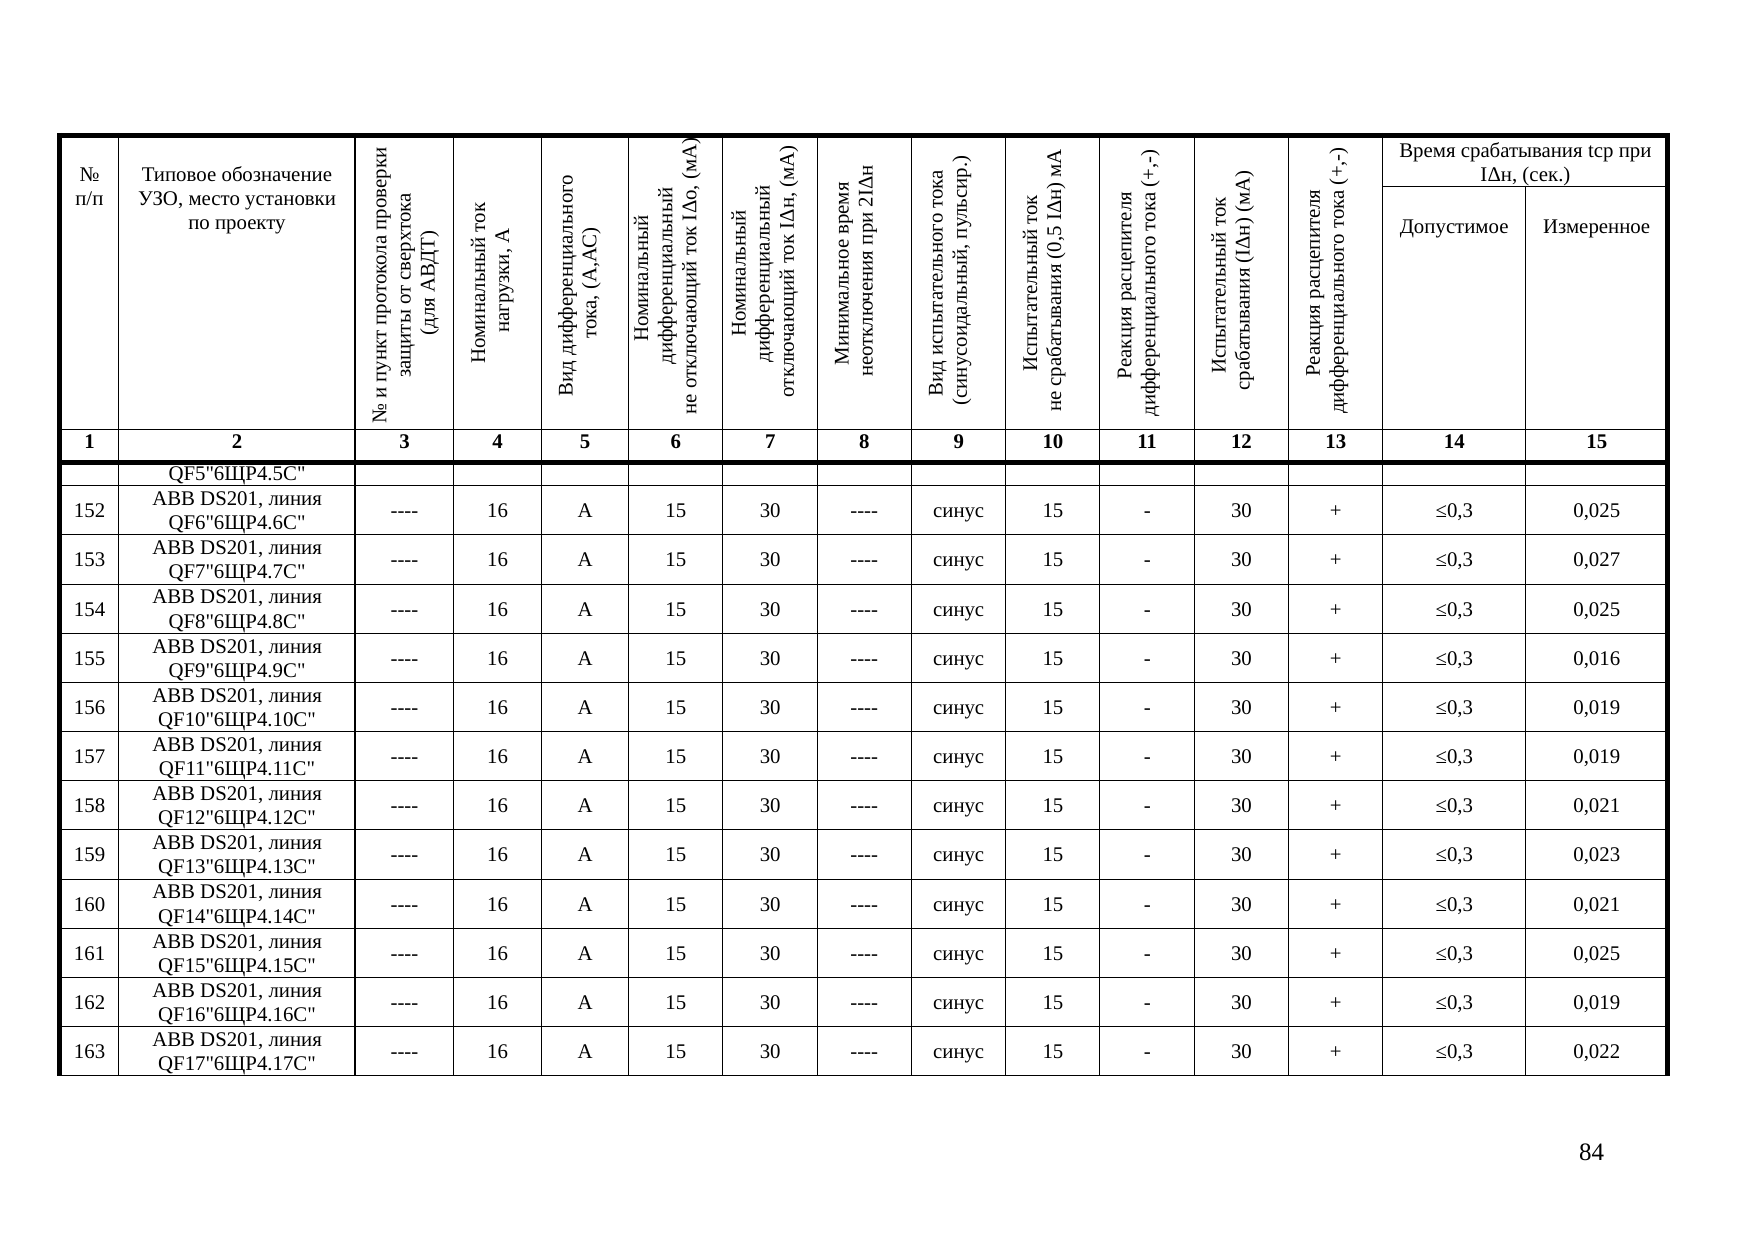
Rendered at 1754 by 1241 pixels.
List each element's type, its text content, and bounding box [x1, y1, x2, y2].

table_cell 10 [1006, 430, 1099, 460]
table_cell 15 [1006, 880, 1099, 928]
table_cell ---- [356, 1027, 453, 1075]
table_cell A [542, 634, 628, 682]
table_cell 16 [454, 1027, 541, 1075]
table_cell 30 [1195, 781, 1288, 829]
table_cell ABB DS201, линия QF11"6ЩР4.11С" [119, 732, 354, 780]
table_cell ≤0,3 [1383, 732, 1525, 780]
table_cell 14 [1383, 430, 1525, 460]
table_cell синус [912, 486, 1005, 534]
table_cell 0,025 [1526, 486, 1665, 534]
table_cell - [1100, 830, 1194, 878]
table_cell ---- [818, 634, 911, 682]
table_cell A [542, 929, 628, 977]
table_cell ---- [356, 465, 453, 485]
table_cell ---- [818, 781, 911, 829]
table_cell ≤0,3 [1383, 585, 1525, 633]
table_cell - [1100, 634, 1194, 682]
table_cell 15 [629, 535, 722, 583]
table_cell ≤0,3 [1383, 929, 1525, 977]
table_header Номинальный дифференциальный не отключающий ток IΔо, (мА) [629, 138, 722, 428]
table_cell 30 [723, 880, 817, 928]
table_cell - [1100, 683, 1194, 731]
table_cell 0,019 [1526, 978, 1665, 1026]
table_cell 16 [454, 585, 541, 633]
table_cell ≤0,3 [1383, 978, 1525, 1026]
table_cell 0,022 [1526, 1027, 1665, 1075]
table_cell синус [912, 830, 1005, 878]
table_cell синус [912, 585, 1005, 633]
table_cell ---- [818, 683, 911, 731]
table_cell 0,025 [1526, 585, 1665, 633]
table_header Испытательный ток не срабатывания (0,5 IΔн) мА [1006, 138, 1099, 428]
table_header № п/п [62, 138, 118, 428]
table_cell синус [912, 535, 1005, 583]
table_cell 30 [1195, 683, 1288, 731]
table_cell A [542, 585, 628, 633]
table_cell A [542, 683, 628, 731]
table_cell - [1100, 465, 1194, 485]
table_cell ---- [818, 1027, 911, 1075]
table_cell 16 [454, 732, 541, 780]
table_cell - [1100, 880, 1194, 928]
table_cell 1 [62, 430, 118, 460]
table_cell 30 [723, 535, 817, 583]
table_cell 30 [1195, 929, 1288, 977]
table_cell 15 [629, 978, 722, 1026]
table_cell 15 [1526, 430, 1665, 460]
table_cell 16 [454, 929, 541, 977]
table_cell [62, 465, 118, 485]
table_cell 8 [818, 430, 911, 460]
table_cell [912, 465, 1005, 485]
table_cell - [1100, 978, 1194, 1026]
table_cell 30 [723, 585, 817, 633]
table_cell ---- [356, 830, 453, 878]
table_header Номинальный дифференциальный отключающий ток IΔн, (мА) [723, 138, 817, 428]
table_cell 30 [1195, 486, 1288, 534]
table_cell 30 [723, 732, 817, 780]
table_cell + [1289, 486, 1382, 534]
table_cell ---- [818, 465, 911, 485]
table_cell 7 [723, 430, 817, 460]
table_cell A [542, 781, 628, 829]
table_header Минимальное время неотключения при 2IΔн [818, 138, 911, 428]
table_header Реакция расцепителя дифференциального тока (+,-) [1289, 138, 1382, 428]
table_cell + [1289, 929, 1382, 977]
table_cell синус [912, 683, 1005, 731]
table_cell ---- [818, 929, 911, 977]
table_cell [629, 465, 722, 485]
table_cell 15 [629, 781, 722, 829]
table_cell + [1289, 634, 1382, 682]
table_cell [1006, 465, 1099, 485]
table_cell A [542, 732, 628, 780]
table_cell синус [912, 929, 1005, 977]
table_cell ABB DS201, линия QF10"6ЩР4.10С" [119, 683, 354, 731]
table_cell 155 [62, 634, 118, 682]
table_cell [1195, 465, 1288, 485]
table_cell ---- [356, 732, 453, 780]
table_header Испытательный ток срабатывания (IΔн) (мА) [1195, 138, 1288, 428]
table_cell ---- [356, 585, 453, 633]
table_cell ABB DS201, линия QF17"6ЩР4.17С" [119, 1027, 354, 1075]
table_cell ≤0,3 [1383, 830, 1525, 878]
table_cell ---- [818, 978, 911, 1026]
table_cell 15 [629, 929, 722, 977]
table_cell 159 [62, 830, 118, 878]
table_cell + [1289, 1027, 1382, 1075]
table_cell 0,019 [1526, 732, 1665, 780]
table_cell 30 [1195, 535, 1288, 583]
table_cell 157 [62, 732, 118, 780]
table_cell 30 [1195, 978, 1288, 1026]
table_cell 15 [1006, 1027, 1099, 1075]
table_cell 0,016 [1526, 634, 1665, 682]
table_cell 15 [629, 880, 722, 928]
table_cell Допустимое [1383, 187, 1525, 428]
table_header Вид дифференциального тока, (А,АС) [542, 138, 628, 428]
table_cell ABB DS201, линия QF14"6ЩР4.14С" [119, 880, 354, 928]
table_cell 30 [723, 781, 817, 829]
table_header Номинальный ток нагрузки, А [454, 138, 541, 428]
table_cell + [1289, 830, 1382, 878]
table_cell 12 [1195, 430, 1288, 460]
table_cell 0,023 [1526, 830, 1665, 878]
table_cell 160 [62, 880, 118, 928]
table_cell 15 [629, 634, 722, 682]
table_cell - [1100, 585, 1194, 633]
table_cell ≤0,3 [1383, 1027, 1525, 1075]
table_cell 30 [1195, 830, 1288, 878]
table_cell 15 [1006, 830, 1099, 878]
table_cell 0,019 [1526, 683, 1665, 731]
table_cell 5 [542, 430, 628, 460]
table_cell ≤0,3 [1383, 535, 1525, 583]
table_cell + [1289, 880, 1382, 928]
table_cell 0,027 [1526, 535, 1665, 583]
table_cell ≤0,3 [1383, 486, 1525, 534]
table_cell 11 [1100, 430, 1194, 460]
table_cell 16 [454, 535, 541, 583]
table_cell 15 [1006, 634, 1099, 682]
table_cell 16 [454, 781, 541, 829]
table_cell ---- [356, 978, 453, 1026]
table_cell синус [912, 781, 1005, 829]
table_cell 16 [454, 978, 541, 1026]
table_cell 30 [1195, 1027, 1288, 1075]
table_cell 161 [62, 929, 118, 977]
table_cell 15 [1006, 732, 1099, 780]
table_cell 30 [1195, 634, 1288, 682]
table_cell 15 [1006, 585, 1099, 633]
table_cell 16 [454, 683, 541, 731]
table_cell A [542, 1027, 628, 1075]
table_cell 4 [454, 430, 541, 460]
table_cell - [1100, 732, 1194, 780]
table_cell ---- [818, 535, 911, 583]
table_cell [723, 465, 817, 485]
table_cell синус [912, 880, 1005, 928]
table_cell + [1289, 978, 1382, 1026]
table_cell 9 [912, 430, 1005, 460]
table_cell 30 [723, 978, 817, 1026]
table_cell 15 [629, 1027, 722, 1075]
table_cell 30 [723, 486, 817, 534]
table_cell 16 [454, 486, 541, 534]
table_cell ≤0,3 [1383, 634, 1525, 682]
table_cell 163 [62, 1027, 118, 1075]
table_header Реакция расцепителя дифференциального тока (+,-) [1100, 138, 1194, 428]
table_cell 15 [629, 585, 722, 633]
table_cell 15 [1006, 683, 1099, 731]
table_cell [1289, 465, 1382, 485]
table_cell 30 [1195, 732, 1288, 780]
table_cell 15 [629, 732, 722, 780]
table_cell ≤0,3 [1383, 781, 1525, 829]
table_cell ABB DS201, линия QF15"6ЩР4.15С" [119, 929, 354, 977]
table_cell ---- [356, 929, 453, 977]
table_cell 158 [62, 781, 118, 829]
table_cell 15 [629, 830, 722, 878]
table_cell Измеренное [1526, 187, 1665, 428]
table_cell A [542, 486, 628, 534]
table_cell 15 [629, 486, 722, 534]
table_cell 30 [723, 830, 817, 878]
table_cell 15 [1006, 978, 1099, 1026]
table_cell 15 [629, 683, 722, 731]
table_cell ---- [818, 732, 911, 780]
table_cell ---- [356, 486, 453, 534]
table_cell синус [912, 732, 1005, 780]
table_cell - [1100, 1027, 1194, 1075]
table_header Вид испытательного тока (синусоидальный, пульсир.) [912, 138, 1005, 428]
table_header Время срабатывания tср при IΔн, (сек.) [1383, 138, 1665, 186]
table_cell ABB DS201, линия QF6"6ЩР4.6С" [119, 486, 354, 534]
table_cell ≤0,3 [1383, 880, 1525, 928]
table_cell [542, 465, 628, 485]
table_cell 156 [62, 683, 118, 731]
table_cell 3 [356, 430, 453, 460]
table_cell ABB DS201, линия QF12"6ЩР4.12С" [119, 781, 354, 829]
table_cell - [1100, 929, 1194, 977]
table_cell ---- [356, 880, 453, 928]
table_cell ≤0,3 [1383, 683, 1525, 731]
table_cell - [1100, 781, 1194, 829]
table_cell ABB DS201, линия QF8"6ЩР4.8С" [119, 585, 354, 633]
table_cell 153 [62, 535, 118, 583]
table_cell A [542, 880, 628, 928]
table_cell 30 [723, 1027, 817, 1075]
table_cell ---- [356, 683, 453, 731]
table_cell 30 [723, 634, 817, 682]
table_cell синус [912, 634, 1005, 682]
table_cell 0,025 [1526, 929, 1665, 977]
table_cell 6 [629, 430, 722, 460]
table_cell 15 [1006, 535, 1099, 583]
table_cell 30 [723, 683, 817, 731]
table_cell [1526, 465, 1665, 485]
table_cell 15 [1006, 486, 1099, 534]
table_cell 16 [454, 880, 541, 928]
table_cell 30 [1195, 585, 1288, 633]
table_cell ABB DS201, линия QF16"6ЩР4.16С" [119, 978, 354, 1026]
table_cell A [542, 535, 628, 583]
table_cell 152 [62, 486, 118, 534]
table_cell 13 [1289, 430, 1382, 460]
table_cell ---- [818, 486, 911, 534]
table_cell 16 [454, 830, 541, 878]
table_cell ABB DS201, линия QF7"6ЩР4.7С" [119, 535, 354, 583]
table_cell 0,021 [1526, 880, 1665, 928]
table_cell A [542, 978, 628, 1026]
table_cell - [1100, 535, 1194, 583]
table_header № и пункт протокола проверки защиты от сверхтока (для АВДТ) [356, 138, 453, 428]
table_cell 30 [1195, 880, 1288, 928]
table_cell 15 [1006, 929, 1099, 977]
table_cell + [1289, 683, 1382, 731]
table_cell A [542, 830, 628, 878]
table_cell ---- [818, 880, 911, 928]
table_cell [454, 465, 541, 485]
table_cell 0,021 [1526, 781, 1665, 829]
table_cell ---- [356, 634, 453, 682]
table_cell + [1289, 781, 1382, 829]
table_cell + [1289, 585, 1382, 633]
table_header Типовое обозначение УЗО, место установки по проекту [119, 138, 354, 428]
table_cell ABB DS201, линия QF13"6ЩР4.13С" [119, 830, 354, 878]
table_cell + [1289, 732, 1382, 780]
table_cell 15 [1006, 781, 1099, 829]
table_cell 162 [62, 978, 118, 1026]
table_cell ---- [356, 781, 453, 829]
table_cell 2 [119, 430, 354, 460]
table_cell 154 [62, 585, 118, 633]
table_cell [1383, 465, 1525, 485]
table_cell синус [912, 1027, 1005, 1075]
table_cell синус [912, 978, 1005, 1026]
table_cell QF5"6ЩР4.5С" [119, 465, 354, 485]
table_cell 30 [723, 929, 817, 977]
table_cell ---- [818, 830, 911, 878]
table_cell - [1100, 486, 1194, 534]
table_cell ---- [818, 585, 911, 633]
table_cell 16 [454, 634, 541, 682]
table_cell + [1289, 535, 1382, 583]
table_cell ---- [356, 535, 453, 583]
table_cell ABB DS201, линия QF9"6ЩР4.9С" [119, 634, 354, 682]
